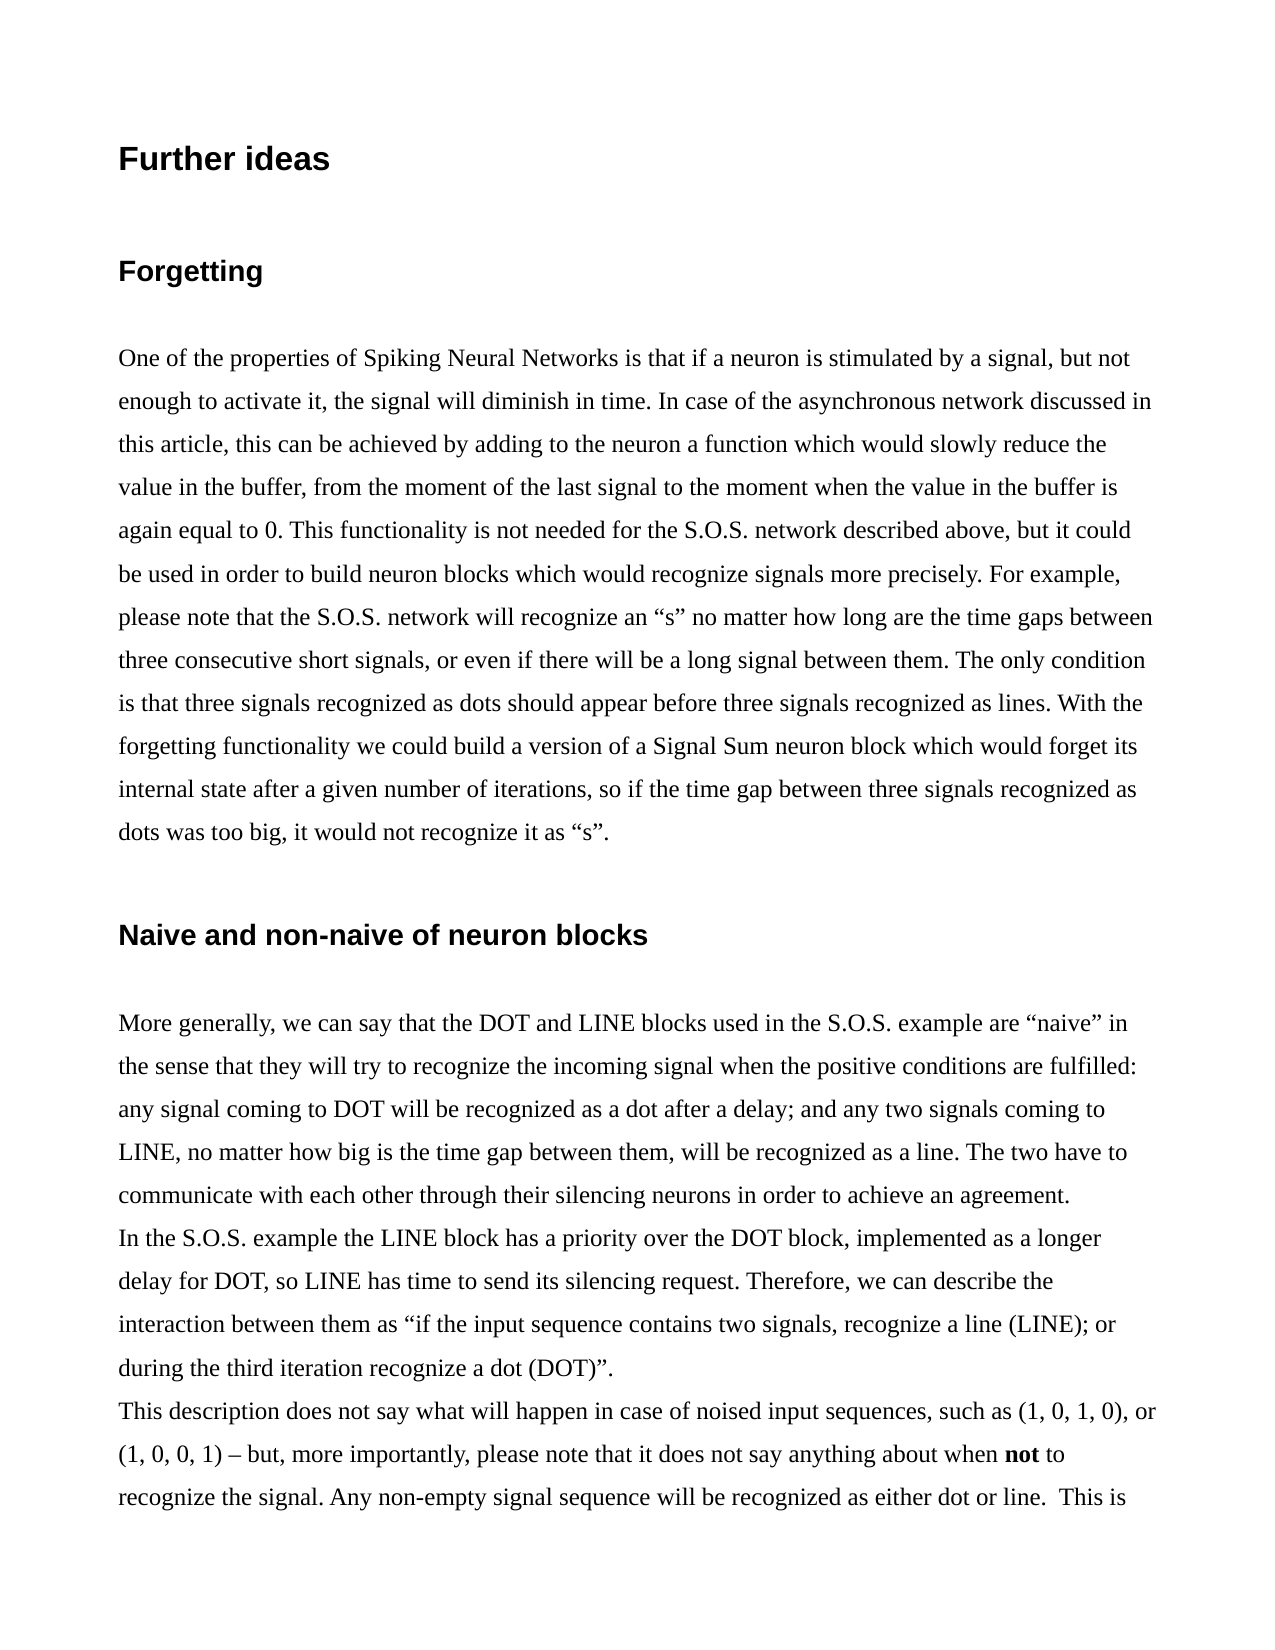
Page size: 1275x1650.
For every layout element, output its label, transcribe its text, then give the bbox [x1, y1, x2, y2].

text In the S.O.S. example the LINE block has a priority over the DOT block, implemented as a longer delay for DOT, so LINE has time to send its silencing request. Therefore, we can describe the interaction between them as “if the input sequence contains two signals, recognize a line (LINE); or during the third iteration recognize a dot (DOT)”. [118, 1223, 1157, 1381]
text One of the properties of Spiking Neural Networks is that if a neuron is stimulated by a signal, but not enough to activate it, the signal will diminish in time. In case of the asynchronous network discussed in this article, this can be achieved by adding to the neuron a function which would slowly reduce the value in the buffer, from the moment of the last signal to the moment when the value in the buffer is again equal to 0. This functionality is not needed for the S.O.S. network described above, but it could be used in order to build neuron blocks which would recognize signals more precisely. For example, please note that the S.O.S. network will recognize an “s” no matter how long are the time gaps between three consecutive short signals, or even if there will be a long signal between them. The only condition is that three signals recognized as dots should appear before three signals recognized as lines. With the forgetting functionality we could build a version of a Signal Sum neuron block which would forget its internal state after a given number of iterations, so if the time gap between three signals recognized as dots was too big, it would not recognize it as “s”. [118, 343, 1157, 846]
text This description does not say what will happen in case of noised input sequences, such as (1, 0, 1, 0), or (1, 0, 0, 1) – but, more importantly, please note that it does not say anything about when not to recognize the signal. Any non-empty signal sequence will be recognized as either dot or line. This is [118, 1396, 1157, 1511]
subtitle Further ideas [118, 139, 1157, 178]
subtitle Naive and non-naive of neuron blocks [118, 918, 1157, 952]
subtitle Forgetting [118, 254, 1157, 287]
text More generally, we can say that the DOT and LINE blocks used in the S.O.S. example are “naive” in the sense that they will try to recognize the incoming signal when the positive conditions are fulfilled: any signal coming to DOT will be recognized as a dot after a delay; and any two signals coming to LINE, no matter how big is the time gap between them, will be recognized as a line. The two have to communicate with each other through their silencing neurons in order to achieve an agreement. [118, 1008, 1157, 1209]
